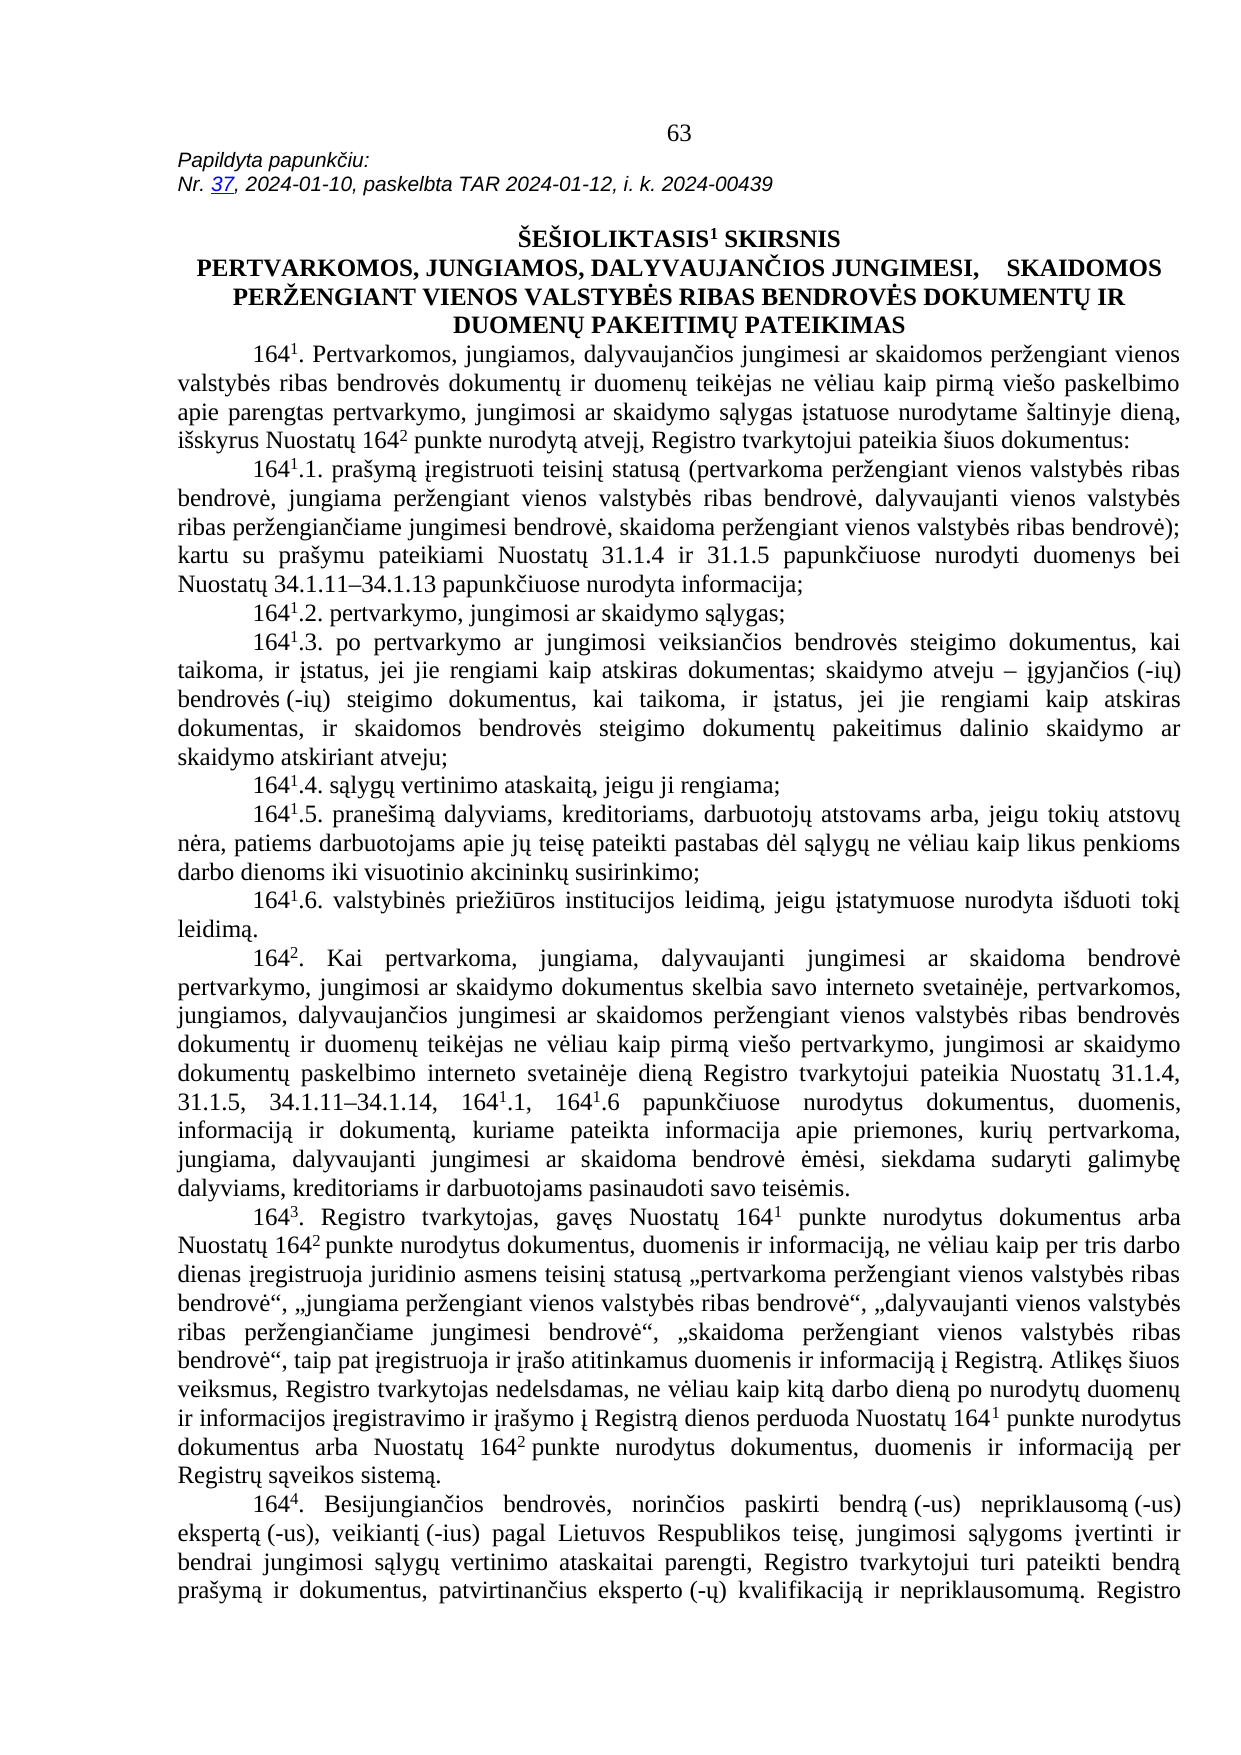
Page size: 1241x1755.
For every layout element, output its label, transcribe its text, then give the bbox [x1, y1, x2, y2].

text 1643. Registro tvarkytojas, gavęs Nuostatų 1641 punkte nurodytus dokumentus arba Nuostatų 1642 punkte nurodytus dokumentus, duomenis ir informaciją, ne vėliau kaip per tris darbo dienas įregistruoja juridinio asmens teisinį statusą „pertvarkoma peržengiant vienos valstybės ribas bendrovė“, „jungiama peržengiant vienos valstybės ribas bendrovė“, „dalyvaujanti vienos valstybės ribas peržengiančiame jungimesi bendrovė“, „skaidoma peržengiant vienos valstybės ribas bendrovė“, taip pat įregistruoja ir įrašo atitinkamus duomenis ir informaciją į Registrą. Atlikęs šiuos veiksmus, Registro tvarkytojas nedelsdamas, ne vėliau kaip kitą darbo dieną po nurodytų duomenų ir informacijos įregistravimo ir įrašymo į Registrą dienos perduoda Nuostatų 1641 punkte nurodytus dokumentus arba Nuostatų 1642 punkte nurodytus dokumentus, duomenis ir informaciją per Registrų sąveikos sistemą. [177, 1202, 1181, 1489]
text Nr. 37, 2024-01-10, paskelbta TAR 2024-01-12, i. k. 2024-00439 [177, 172, 1181, 196]
text 1641.5. pranešimą dalyviams, kreditoriams, darbuotojų atstovams arba, jeigu tokių atstovų nėra, patiems darbuotojams apie jų teisę pateikti pastabas dėl sąlygų ne vėliau kaip likus penkioms darbo dienoms iki visuotinio akcininkų susirinkimo; [177, 799, 1181, 886]
text 1642. Kai pertvarkoma, jungiama, dalyvaujanti jungimesi ar skaidoma bendrovė pertvarkymo, jungimosi ar skaidymo dokumentus skelbia savo interneto svetainėje, pertvarkomos, jungiamos, dalyvaujančios jungimesi ar skaidomos peržengiant vienos valstybės ribas bendrovės dokumentų ir duomenų teikėjas ne vėliau kaip pirmą viešo pertvarkymo, jungimosi ar skaidymo dokumentų paskelbimo interneto svetainėje dieną Registro tvarkytojui pateikia Nuostatų 31.1.4, 31.1.5, 34.1.11–34.1.14, 1641.1, 1641.6 papunkčiuose nurodytus dokumentus, duomenis, informaciją ir dokumentą, kuriame pateikta informacija apie priemones, kurių pertvarkoma, jungiama, dalyvaujanti jungimesi ar skaidoma bendrovė ėmėsi, siekdama sudaryti galimybę dalyviams, kreditoriams ir darbuotojams pasinaudoti savo teisėmis. [177, 943, 1181, 1202]
text 1641.2. pertvarkymo, jungimosi ar skaidymo sąlygas; [177, 598, 1181, 627]
text 1641.3. po pertvarkymo ar jungimosi veiksiančios bendrovės steigimo dokumentus, kai taikoma, ir įstatus, jei jie rengiami kaip atskiras dokumentas; skaidymo atveju – įgyjančios (‑ių) bendrovės (-ių) steigimo dokumentus, kai taikoma, ir įstatus, jei jie rengiami kaip atskiras dokumentas, ir skaidomos bendrovės steigimo dokumentų pakeitimus dalinio skaidymo ar skaidymo atskiriant atveju; [177, 627, 1181, 771]
text PERTVARKOMOS, JUNGIAMOS, DALYVAUJANČIOS JUNGIMESI, SKAIDOMOS PERŽENGIANT VIENOS VALSTYBĖS RIBAS BENDROVĖS DOKUMENTŲ IR DUOMENŲ PAKEITIMŲ PATEIKIMAS [177, 253, 1181, 339]
text 1644. Besijungiančios bendrovės, norinčios paskirti bendrą (-us) nepriklausomą (-us) ekspertą (-us), veikiantį (-ius) pagal Lietuvos Respublikos teisę, jungimosi sąlygoms įvertinti ir bendrai jungimosi sąlygų vertinimo ataskaitai parengti, Registro tvarkytojui turi pateikti bendrą prašymą ir dokumentus, patvirtinančius eksperto (-ų) kvalifikaciją ir nepriklausomumą. Registro [177, 1489, 1181, 1604]
text 1641.6. valstybinės priežiūros institucijos leidimą, jeigu įstatymuose nurodyta išduoti tokį leidimą. [177, 886, 1181, 943]
text 1641.4. sąlygų vertinimo ataskaitą, jeigu ji rengiama; [177, 771, 1181, 799]
text ŠEŠIOLIKTASIS1 SKIRSNIS [177, 224, 1181, 253]
text Papildyta papunkčiu: [177, 148, 1181, 172]
text 1641. Pertvarkomos, jungiamos, dalyvaujančios jungimesi ar skaidomos peržengiant vienos valstybės ribas bendrovės dokumentų ir duomenų teikėjas ne vėliau kaip pirmą viešo paskelbimo apie parengtas pertvarkymo, jungimosi ar skaidymo sąlygas įstatuose nurodytame šaltinyje dieną, išskyrus Nuostatų 1642 punkte nurodytą atvejį, Registro tvarkytojui pateikia šiuos dokumentus: [177, 339, 1181, 454]
text 1641.1. prašymą įregistruoti teisinį statusą (pertvarkoma peržengiant vienos valstybės ribas bendrovė, jungiama peržengiant vienos valstybės ribas bendrovė, dalyvaujanti vienos valstybės ribas peržengiančiame jungimesi bendrovė, skaidoma peržengiant vienos valstybės ribas bendrovė); kartu su prašymu pateikiami Nuostatų 31.1.4 ir 31.1.5 papunkčiuose nurodyti duomenys bei Nuostatų 34.1.11–34.1.13 papunkčiuose nurodyta informacija; [177, 454, 1181, 598]
